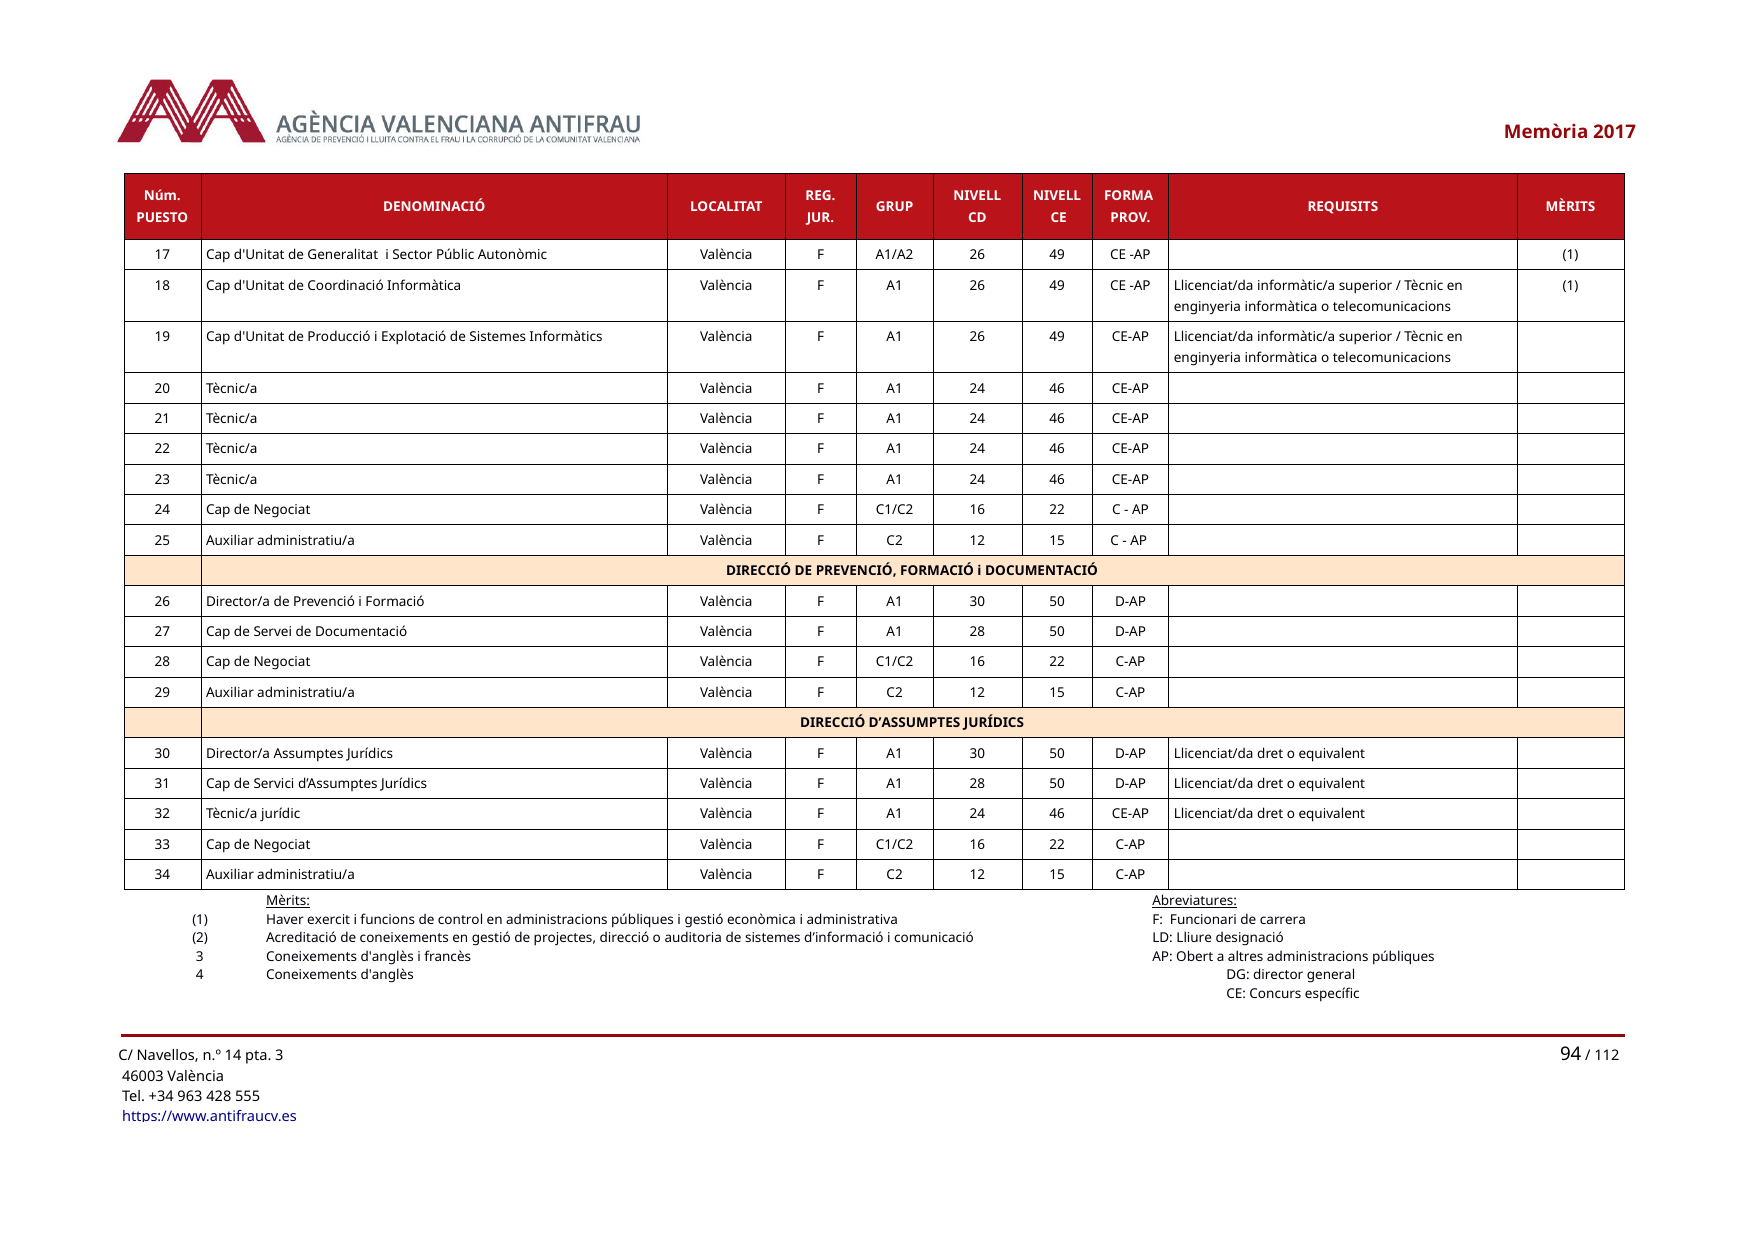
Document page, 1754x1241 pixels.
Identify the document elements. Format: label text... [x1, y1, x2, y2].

table_cell C1/C2 [857, 830, 933, 859]
table_cell 50 [1023, 738, 1092, 768]
table_cell 30 [125, 738, 201, 768]
table_cell 46 [1023, 434, 1092, 463]
table_cell 15 [1023, 525, 1092, 555]
table_cell 16 [934, 495, 1022, 524]
table_cell [1518, 830, 1624, 859]
table_cell [1169, 373, 1517, 403]
table_cell València [668, 465, 785, 494]
table_cell C1/C2 [857, 495, 933, 524]
table_cell [1518, 678, 1624, 707]
table_cell Tècnic/a [202, 373, 667, 403]
table_cell 49 [1023, 240, 1092, 269]
table_cell (1) [1518, 240, 1624, 269]
table_cell C-AP [1093, 860, 1168, 889]
table_cell DIRECCIÓ DE PREVENCIÓ, FORMACIÓ i DOCUMENTACIÓ [202, 556, 1624, 585]
text Mèrits: Abreviatures: [118, 890, 1636, 910]
table_cell [1169, 860, 1517, 889]
table_cell A1 [857, 270, 933, 321]
table_cell D-AP [1093, 769, 1168, 798]
table_cell 12 [934, 525, 1022, 555]
table_header Núm. PUESTO [125, 174, 201, 239]
table_cell 18 [125, 270, 201, 321]
table_cell A1 [857, 799, 933, 828]
table_cell [1518, 586, 1624, 616]
table_header NIVELL CE [1023, 174, 1092, 239]
table_cell [1518, 738, 1624, 768]
table_cell F [786, 434, 856, 463]
table_header NIVELL CD [934, 174, 1022, 239]
table_cell València [668, 434, 785, 463]
table_cell Director/a Assumptes Jurídics [202, 738, 667, 768]
table_cell F [786, 860, 856, 889]
table_cell [1518, 404, 1624, 433]
table_cell 15 [1023, 860, 1092, 889]
table_cell [1169, 495, 1517, 524]
text (1) Haver exercit i funcions de control en administracions públiques i gestió econòmica i administrativa F: Funcionari de carrera [118, 910, 1636, 928]
table_cell [1169, 647, 1517, 676]
table_cell Llicenciat/da informàtic/a superior / Tècnic en enginyeria informàtica o telecomunicacions [1169, 322, 1517, 372]
table_cell F [786, 322, 856, 372]
table_cell C - AP [1093, 525, 1168, 555]
table_cell 46 [1023, 373, 1092, 403]
table_cell [125, 708, 201, 737]
table_cell 49 [1023, 322, 1092, 372]
table_cell 34 [125, 860, 201, 889]
table_cell A1 [857, 434, 933, 463]
table_cell CE-AP [1093, 465, 1168, 494]
table_cell F [786, 647, 856, 676]
table_cell A1 [857, 404, 933, 433]
table_cell Cap d'Unitat de Producció i Explotació de Sistemes Informàtics [202, 322, 667, 372]
table_cell 33 [125, 830, 201, 859]
table_cell Cap de Negociat [202, 830, 667, 859]
table_cell València [668, 525, 785, 555]
table_cell Cap d'Unitat de Coordinació Informàtica [202, 270, 667, 321]
table_cell 21 [125, 404, 201, 433]
table_cell 49 [1023, 270, 1092, 321]
table_cell C-AP [1093, 830, 1168, 859]
text 4 Coneixements d'anglès DG: director general CE: Concurs específic [118, 965, 1636, 1002]
table_cell A1 [857, 769, 933, 798]
table_cell 23 [125, 465, 201, 494]
table_cell [1518, 495, 1624, 524]
table_cell [1518, 465, 1624, 494]
table_cell A1 [857, 465, 933, 494]
table_cell 24 [125, 495, 201, 524]
table_cell Tècnic/a jurídic [202, 799, 667, 828]
table_cell València [668, 738, 785, 768]
table_cell 25 [125, 525, 201, 555]
table_cell 26 [934, 322, 1022, 372]
table_cell Cap de Negociat [202, 495, 667, 524]
table_cell 29 [125, 678, 201, 707]
table_cell 22 [1023, 830, 1092, 859]
table_cell A1/A2 [857, 240, 933, 269]
table_cell [1518, 373, 1624, 403]
table_cell 50 [1023, 617, 1092, 646]
table_cell Auxiliar administratiu/a [202, 860, 667, 889]
table_cell CE-AP [1093, 373, 1168, 403]
table_cell C-AP [1093, 647, 1168, 676]
table_cell 26 [934, 270, 1022, 321]
table_cell [1169, 404, 1517, 433]
table_cell 24 [934, 465, 1022, 494]
table_header REG. JUR. [786, 174, 856, 239]
table_cell [1518, 647, 1624, 676]
table_cell F [786, 769, 856, 798]
table_cell 28 [125, 647, 201, 676]
table_cell [125, 556, 201, 585]
table_cell València [668, 404, 785, 433]
table_cell Llicenciat/da dret o equivalent [1169, 769, 1517, 798]
table_cell 26 [934, 240, 1022, 269]
table_cell F [786, 373, 856, 403]
table_cell 31 [125, 769, 201, 798]
picture [112, 67, 644, 152]
table_cell [1169, 586, 1517, 616]
table_cell València [668, 769, 785, 798]
table_cell [1169, 240, 1517, 269]
table_cell [1169, 525, 1517, 555]
table_cell C - AP [1093, 495, 1168, 524]
table_cell Director/a de Prevenció i Formació [202, 586, 667, 616]
table_cell CE-AP [1093, 799, 1168, 828]
table_cell F [786, 586, 856, 616]
table_cell 30 [934, 738, 1022, 768]
table_cell [1518, 525, 1624, 555]
table_cell DIRECCIÓ D’ASSUMPTES JURÍDICS [202, 708, 1624, 737]
table_cell D-AP [1093, 738, 1168, 768]
table_cell 30 [934, 586, 1022, 616]
table_cell F [786, 678, 856, 707]
table_cell A1 [857, 586, 933, 616]
table_cell Tècnic/a [202, 434, 667, 463]
table_cell València [668, 322, 785, 372]
table_cell F [786, 830, 856, 859]
table_cell C-AP [1093, 678, 1168, 707]
text (2) Acreditació de coneixements en gestió de projectes, direcció o auditoria de sistemes d’informació i comunicació LD: Lliure designació [118, 928, 1636, 947]
table_cell 50 [1023, 769, 1092, 798]
table_cell Llicenciat/da informàtic/a superior / Tècnic en enginyeria informàtica o telecomunicacions [1169, 270, 1517, 321]
table_cell CE -AP [1093, 270, 1168, 321]
table_cell 32 [125, 799, 201, 828]
table_cell València [668, 495, 785, 524]
table_cell 28 [934, 617, 1022, 646]
table_cell CE-AP [1093, 404, 1168, 433]
table_cell 15 [1023, 678, 1092, 707]
table_cell 26 [125, 586, 201, 616]
table_cell C1/C2 [857, 647, 933, 676]
table_cell [1169, 434, 1517, 463]
table_cell 27 [125, 617, 201, 646]
table_cell (1) [1518, 270, 1624, 321]
table_cell A1 [857, 617, 933, 646]
table_cell València [668, 678, 785, 707]
table_cell València [668, 586, 785, 616]
table_cell 22 [1023, 647, 1092, 676]
table_cell F [786, 270, 856, 321]
table_cell D-AP [1093, 617, 1168, 646]
text 3 Coneixements d'anglès i francès AP: Obert a altres administracions públiques [118, 947, 1636, 965]
table_cell [1169, 678, 1517, 707]
table_header MÈRITS [1518, 174, 1624, 239]
table_cell [1518, 434, 1624, 463]
table_cell València [668, 860, 785, 889]
table_cell C2 [857, 525, 933, 555]
table_cell [1518, 322, 1624, 372]
table_cell F [786, 738, 856, 768]
table_cell 19 [125, 322, 201, 372]
table_cell 50 [1023, 586, 1092, 616]
table_cell 46 [1023, 465, 1092, 494]
table_cell Auxiliar administratiu/a [202, 678, 667, 707]
table_cell Cap d'Unitat de Generalitat i Sector Públic Autonòmic [202, 240, 667, 269]
table_cell [1169, 830, 1517, 859]
table_cell F [786, 617, 856, 646]
table_cell 46 [1023, 404, 1092, 433]
table_cell Cap de Servei de Documentació [202, 617, 667, 646]
table_cell València [668, 617, 785, 646]
table_cell Cap de Negociat [202, 647, 667, 676]
table_cell F [786, 525, 856, 555]
table_cell València [668, 830, 785, 859]
table_header FORMA PROV. [1093, 174, 1168, 239]
table_cell 17 [125, 240, 201, 269]
table_cell 24 [934, 373, 1022, 403]
table_cell 24 [934, 404, 1022, 433]
table_cell [1518, 617, 1624, 646]
table_header GRUP [857, 174, 933, 239]
table_cell 28 [934, 769, 1022, 798]
table_cell València [668, 647, 785, 676]
table_cell Llicenciat/da dret o equivalent [1169, 799, 1517, 828]
table_cell València [668, 799, 785, 828]
table_cell F [786, 240, 856, 269]
table_cell Cap de Servici d’Assumptes Jurídics [202, 769, 667, 798]
table_cell A1 [857, 322, 933, 372]
table_cell 20 [125, 373, 201, 403]
table_cell F [786, 465, 856, 494]
table_cell Tècnic/a [202, 465, 667, 494]
table_cell C2 [857, 860, 933, 889]
table_cell A1 [857, 373, 933, 403]
table_cell 24 [934, 434, 1022, 463]
table_cell [1518, 860, 1624, 889]
table_cell [1518, 799, 1624, 828]
table_cell 12 [934, 678, 1022, 707]
table_cell València [668, 270, 785, 321]
table_cell 46 [1023, 799, 1092, 828]
table_cell F [786, 404, 856, 433]
table_cell 16 [934, 830, 1022, 859]
table_cell [1169, 617, 1517, 646]
table_header LOCALITAT [668, 174, 785, 239]
table_header REQUISITS [1169, 174, 1517, 239]
table_cell D-AP [1093, 586, 1168, 616]
table_cell València [668, 240, 785, 269]
table_header DENOMINACIÓ [202, 174, 667, 239]
table_cell 12 [934, 860, 1022, 889]
table_cell CE-AP [1093, 322, 1168, 372]
table_cell Llicenciat/da dret o equivalent [1169, 738, 1517, 768]
table_cell [1169, 465, 1517, 494]
table_cell F [786, 495, 856, 524]
table_cell 24 [934, 799, 1022, 828]
table_cell CE-AP [1093, 434, 1168, 463]
table_cell A1 [857, 738, 933, 768]
table_cell 22 [1023, 495, 1092, 524]
table_cell 22 [125, 434, 201, 463]
table_cell Auxiliar administratiu/a [202, 525, 667, 555]
table_cell València [668, 373, 785, 403]
table_cell F [786, 799, 856, 828]
table_cell C2 [857, 678, 933, 707]
table_cell [1518, 769, 1624, 798]
table_cell 16 [934, 647, 1022, 676]
table_cell CE -AP [1093, 240, 1168, 269]
table_cell Tècnic/a [202, 404, 667, 433]
